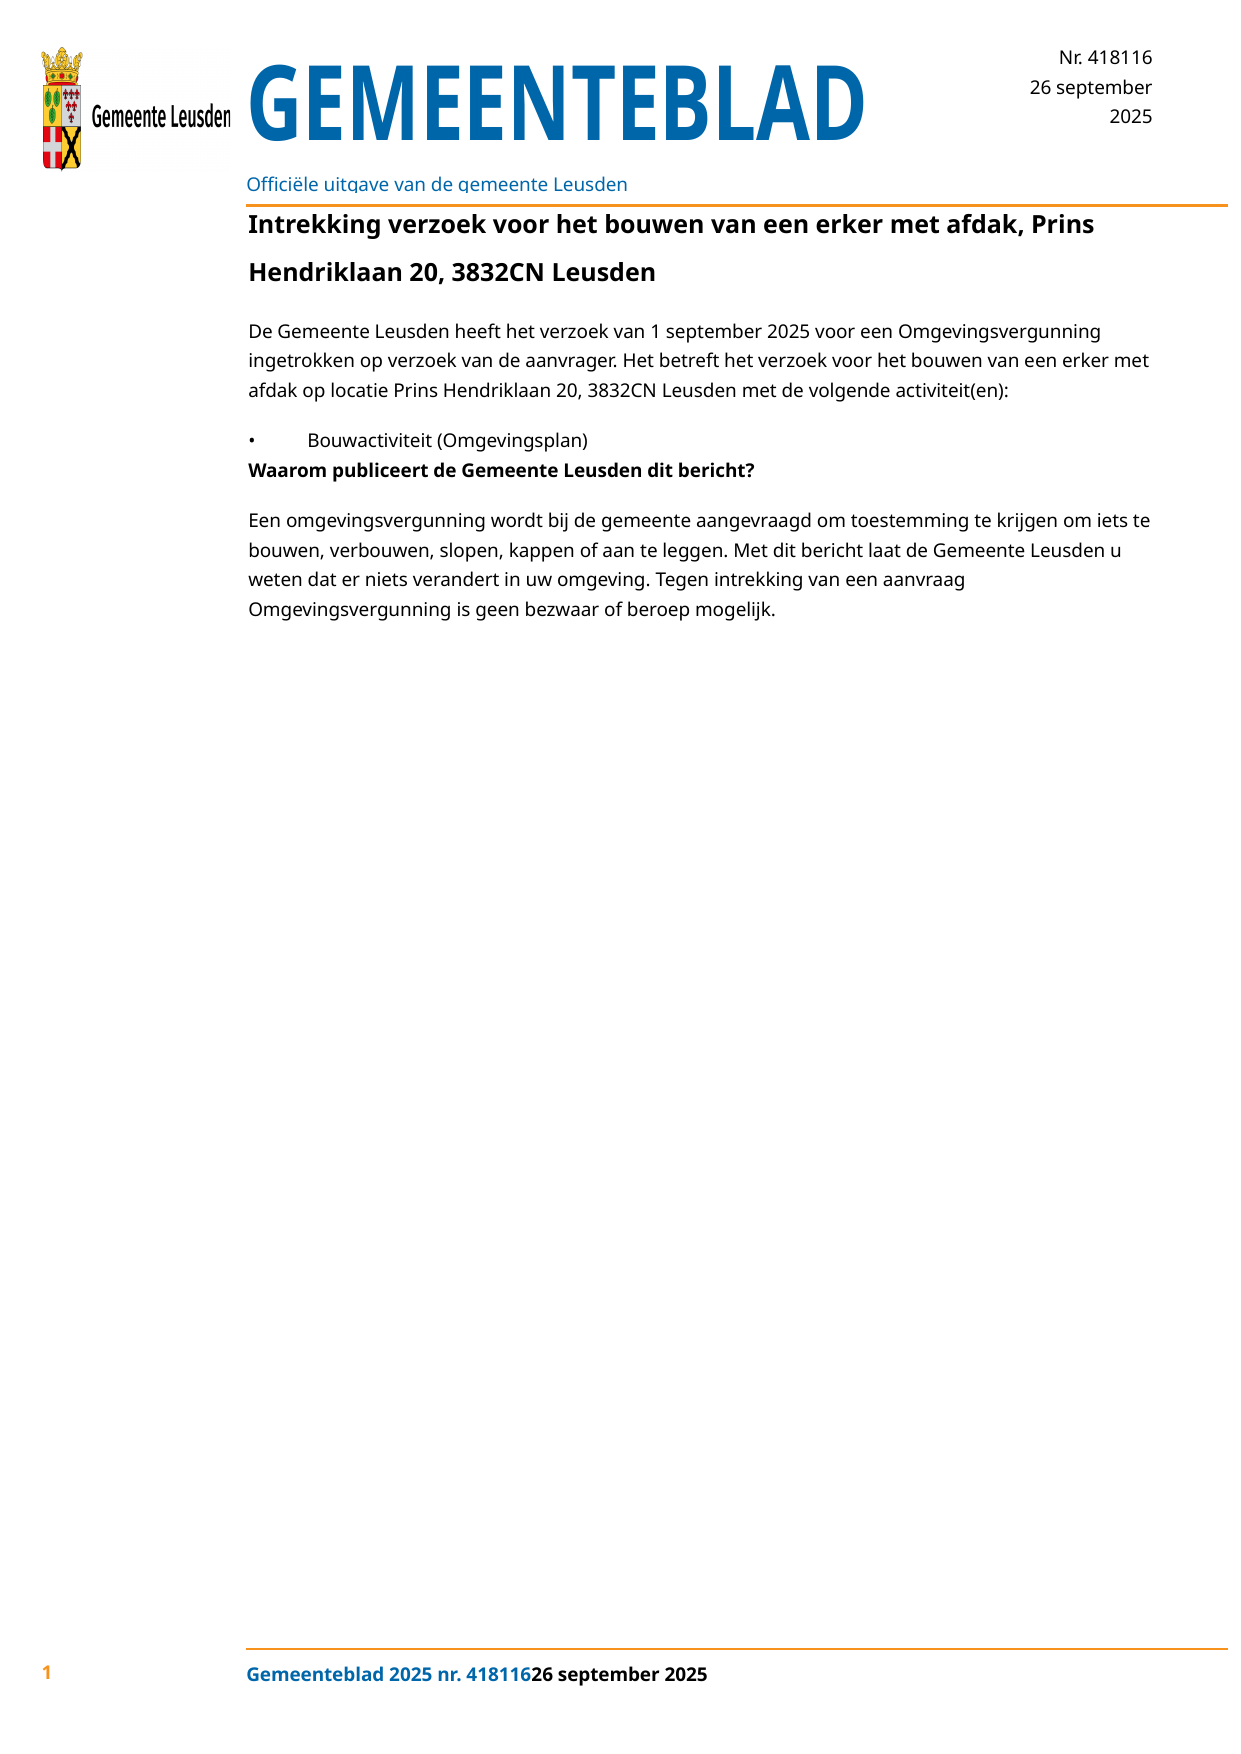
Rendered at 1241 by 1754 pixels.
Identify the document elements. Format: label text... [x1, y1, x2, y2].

list Bouwactiviteit (Omgevingsplan) [248, 427, 1152, 453]
text De Gemeente Leusden heeft het verzoek van 1 september 2025 voor een Omgevingsvergunning ingetrokken op verzoek van de aanvrager. Het betreft het verzoek voor het bouwen van een erker met afdak op locatie Prins Hendriklaan 20, 3832CN Leusden met de volgende activiteit(en): [248, 318, 1152, 403]
text Intrekking verzoek voor het bouwen van een erker met afdak, Prins Hendriklaan 20, 3832CN Leusden [248, 207, 1152, 288]
picture [41, 47, 231, 172]
text Waarom publiceert de Gemeente Leusden dit bericht? [248, 457, 1152, 483]
text Een omgevingsvergunning wordt bij de gemeente aangevraagd om toestemming te krijgen om iets te bouwen, verbouwen, slopen, kappen of aan te leggen. Met dit bericht laat de Gemeente Leusden u weten dat er niets verandert in uw omgeving. Tegen intrekking van een aanvraag Omgevingsvergunning is geen bezwaar of beroep mogelijk. [248, 507, 1152, 622]
